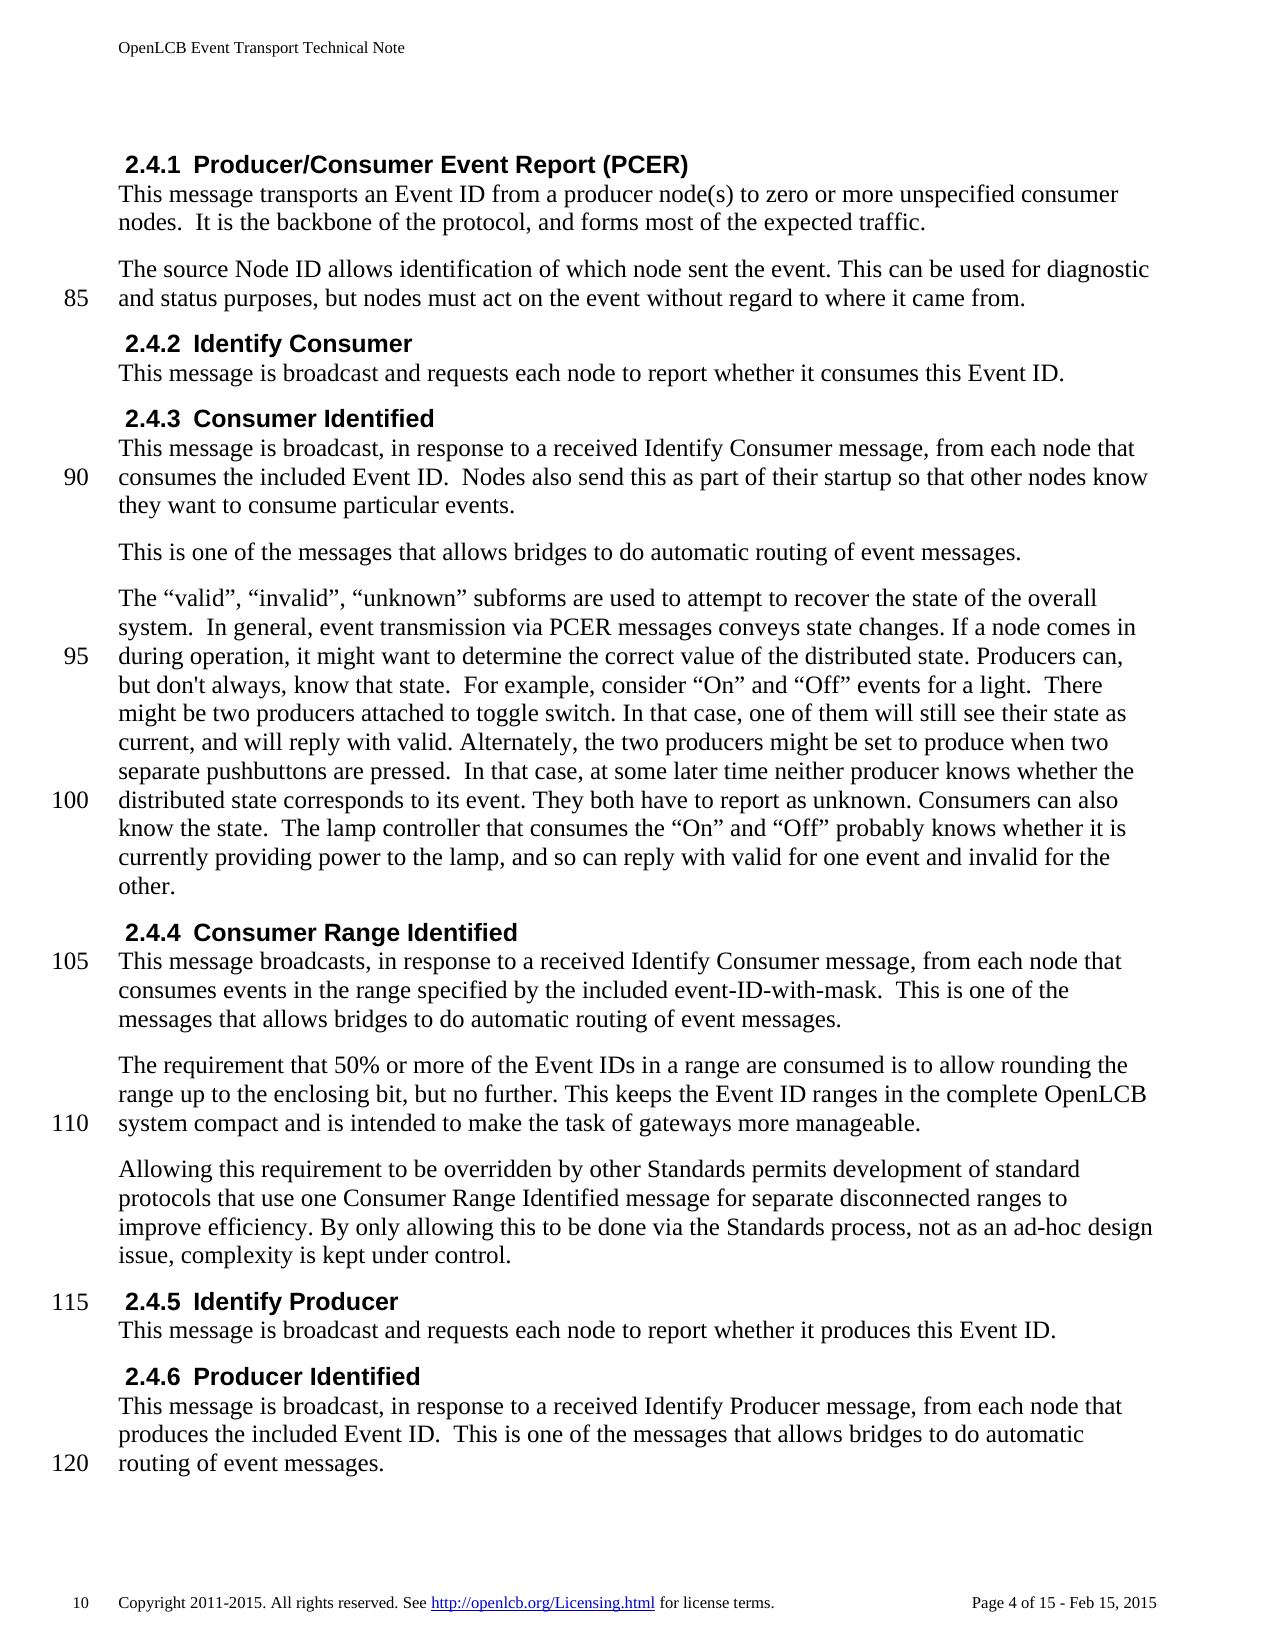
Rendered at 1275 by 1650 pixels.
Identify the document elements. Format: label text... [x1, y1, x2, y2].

text The source Node ID allows identification of which node sent the event. This can be used for diagnostic and status purposes, but nodes must act on the event without regard to where it came from. [118, 254, 1157, 311]
text This message broadcasts, in response to a received Identify Consumer message, from each node that consumes events in the range specified by the included event-ID-with-mask. This is one of the messages that allows bridges to do automatic routing of event messages. [118, 946, 1157, 1032]
text This message is broadcast and requests each node to report whether it produces this Event ID. [118, 1316, 1157, 1344]
text The requirement that 50% or more of the Event IDs in a range are consumed is to allow rounding the range up to the enclosing bit, but no further. This keeps the Event ID ranges in the complete OpenLCB system compact and is intended to make the task of gateways more manageable. [118, 1050, 1157, 1136]
subtitle Identify Producer [118, 1287, 1157, 1316]
text This is one of the messages that allows bridges to do automatic routing of event messages. [118, 537, 1157, 566]
text This message is broadcast, in response to a received Identify Consumer message, from each node that consumes the included Event ID. Nodes also send this as part of their startup so that other nodes know they want to consume particular events. [118, 433, 1157, 519]
subtitle Consumer Range Identified [118, 917, 1157, 946]
subtitle Producer Identified [118, 1362, 1157, 1391]
text The “valid”, “invalid”, “unknown” subforms are used to attempt to recover the state of the overall system. In general, event transmission via PCER messages conveys state changes. If a node comes in during operation, it might want to determine the correct value of the distributed state. Producers can, but don't always, know that state. For example, consider “On” and “Off” events for a light. There might be two producers attached to toggle switch. In that case, one of them will still see their state as current, and will reply with valid. Alternately, the two producers might be set to produce when two separate pushbuttons are pressed. In that case, at some later time neither producer knows whether the distributed state corresponds to its event. They both have to report as unknown. Consumers can also know the state. The lamp controller that consumes the “On” and “Off” probably knows whether it is currently providing power to the lamp, and so can reply with valid for one event and invalid for the other. [118, 583, 1157, 900]
text Allowing this requirement to be overridden by other Standards permits development of standard protocols that use one Consumer Range Identified message for separate disconnected ranges to improve efficiency. By only allowing this to be done via the Standards process, not as an ad-hoc design issue, complexity is kept under control. [118, 1154, 1157, 1269]
text This message transports an Event ID from a producer node(s) to zero or more unspecified consumer nodes. It is the backbone of the protocol, and forms most of the expected traffic. [118, 179, 1157, 236]
subtitle Identify Consumer [118, 329, 1157, 358]
subtitle Producer/Consumer Event Report (PCER) [118, 150, 1157, 179]
text This message is broadcast, in response to a received Identify Producer message, from each node that produces the included Event ID. This is one of the messages that allows bridges to do automatic routing of event messages. [118, 1391, 1157, 1477]
subtitle Consumer Identified [118, 404, 1157, 433]
text This message is broadcast and requests each node to report whether it consumes this Event ID. [118, 358, 1157, 387]
